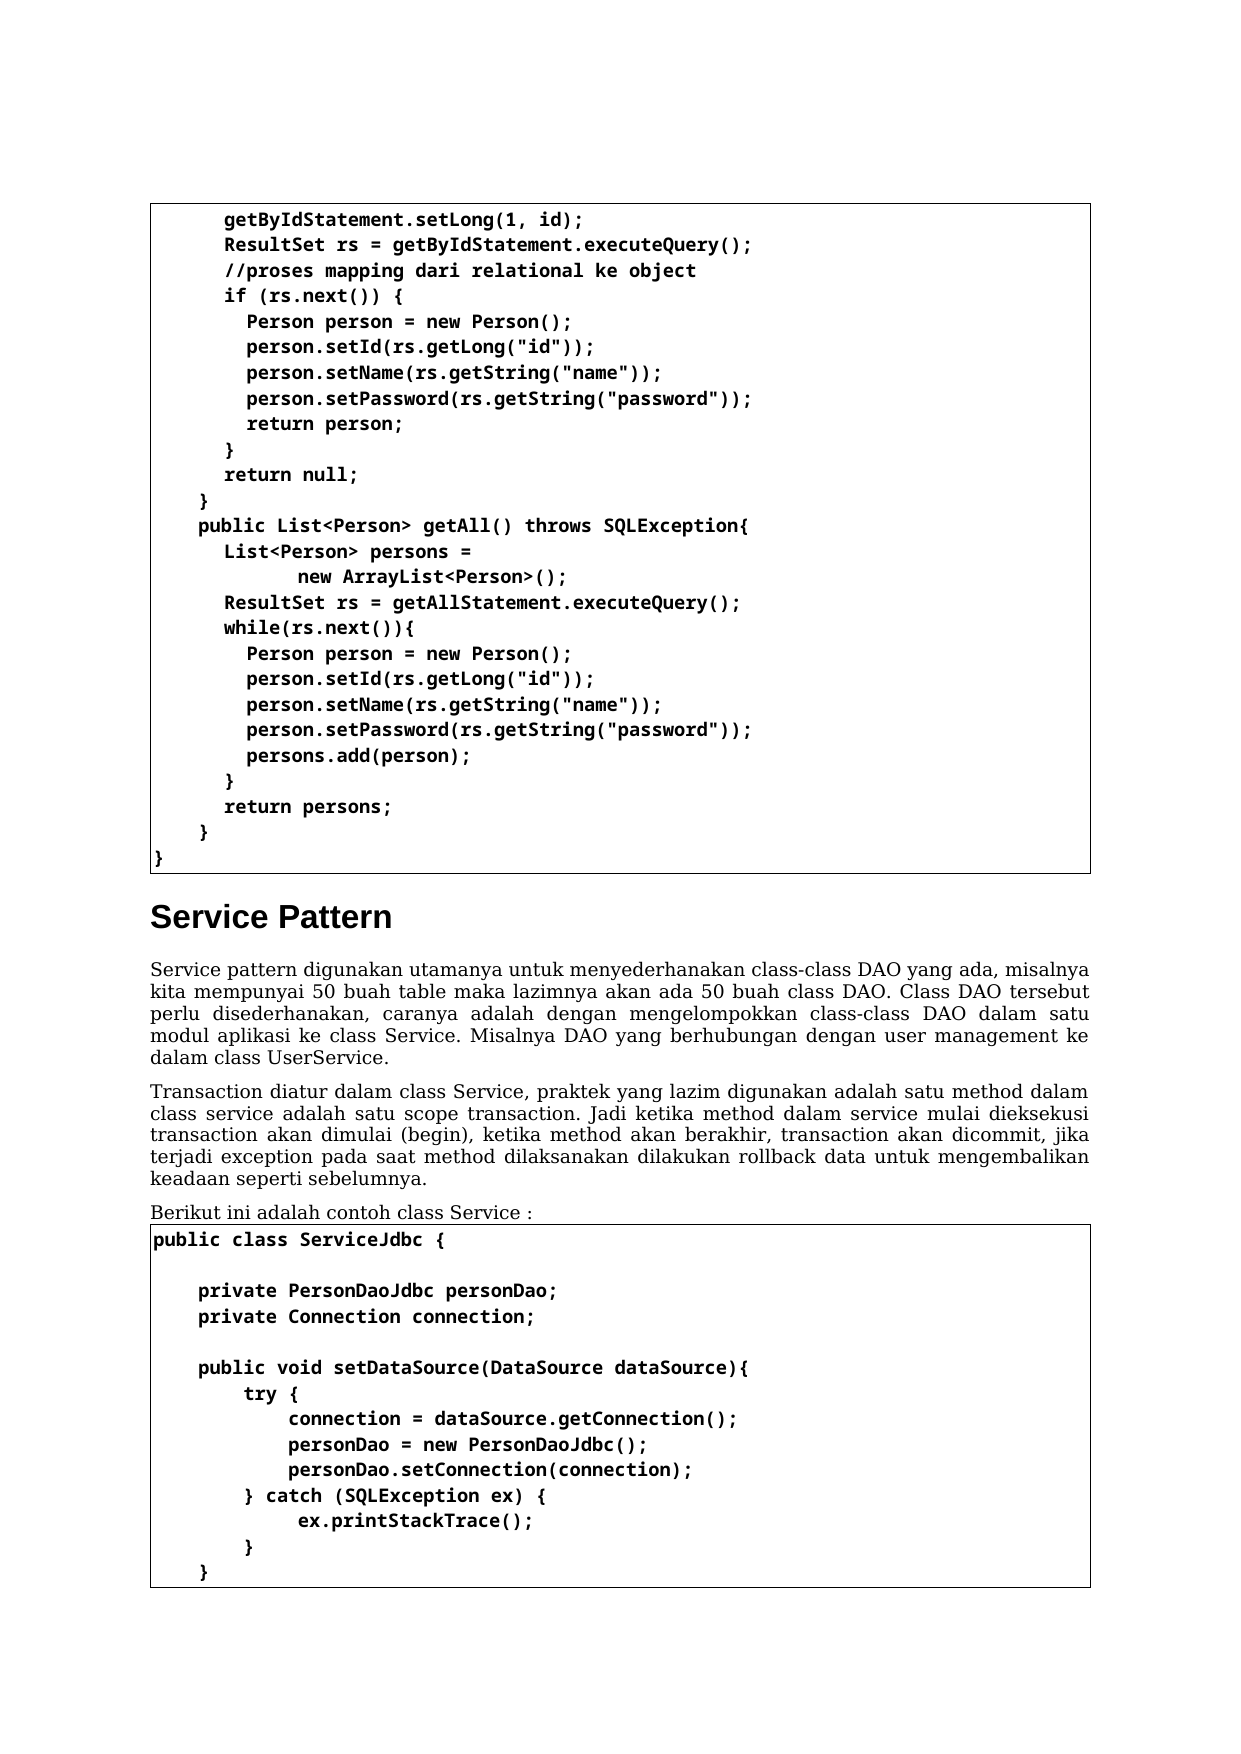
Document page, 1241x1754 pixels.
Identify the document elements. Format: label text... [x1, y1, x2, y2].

text person.setPassword(rs.getString("password")); [151, 382, 1090, 407]
text getByIdStatement.setLong(1, id); [151, 204, 1090, 229]
text } [151, 484, 1090, 509]
text new ArrayList<Person>(); [151, 560, 1090, 586]
text } [151, 841, 1090, 873]
text ex.printStackTrace(); [151, 1504, 1090, 1530]
text public List<Person> getAll() throws SQLException{ [151, 509, 1090, 535]
text ResultSet rs = getByIdStatement.executeQuery(); [151, 229, 1090, 254]
text while(rs.next()){ [151, 611, 1090, 637]
text //proses mapping dari relational ke object [151, 254, 1090, 280]
text person.setId(rs.getLong("id")); [151, 662, 1090, 688]
text return person; [151, 407, 1090, 433]
text Transaction diatur dalam class Service, praktek yang lazim digunakan adalah satu method dalam class service adalah satu scope transaction. Jadi ketika method dalam service mulai dieksekusi transaction akan dimulai (begin), ketika method akan berakhir, transaction akan dicommit, jika terjadi exception pada saat method dilaksanakan dilakukan rollback data untuk mengembalikan keadaan seperti sebelumnya. [150, 1081, 1091, 1190]
text person.setName(rs.getString("name")); [151, 688, 1090, 713]
text } [151, 764, 1090, 790]
text Person person = new Person(); [151, 305, 1090, 331]
text try { [151, 1377, 1090, 1402]
text ResultSet rs = getAllStatement.executeQuery(); [151, 586, 1090, 611]
text personDao = new PersonDaoJdbc(); [151, 1428, 1090, 1453]
text private PersonDaoJdbc personDao; [151, 1275, 1090, 1300]
text Service pattern digunakan utamanya untuk menyederhanakan class-class DAO yang ada, misalnya kita mempunyai 50 buah table maka lazimnya akan ada 50 buah class DAO. Class DAO tersebut perlu disederhanakan, caranya adalah dengan mengelompokkan class-class DAO dalam satu modul aplikasi ke class Service. Misalnya DAO yang berhubungan dengan user management ke dalam class UserService. [150, 959, 1091, 1069]
subtitle Service Pattern [150, 898, 1091, 935]
text Person person = new Person(); [151, 637, 1090, 662]
text public class ServiceJdbc { [151, 1225, 1090, 1252]
text personDao.setConnection(connection); [151, 1453, 1090, 1479]
text person.setPassword(rs.getString("password")); [151, 713, 1090, 739]
text public void setDataSource(DataSource dataSource){ [151, 1351, 1090, 1377]
text return null; [151, 458, 1090, 484]
text if (rs.next()) { [151, 280, 1090, 305]
text person.setId(rs.getLong("id")); [151, 331, 1090, 356]
text } [151, 1530, 1090, 1555]
text Berikut ini adalah contoh class Service : [150, 1202, 1091, 1224]
text return persons; [151, 790, 1090, 816]
text connection = dataSource.getConnection(); [151, 1402, 1090, 1428]
text } [151, 433, 1090, 458]
text } catch (SQLException ex) { [151, 1479, 1090, 1504]
text persons.add(person); [151, 739, 1090, 764]
text person.setName(rs.getString("name")); [151, 356, 1090, 382]
text } [151, 816, 1090, 841]
text } [151, 1555, 1090, 1587]
text private Connection connection; [151, 1300, 1090, 1329]
text List<Person> persons = [151, 535, 1090, 560]
